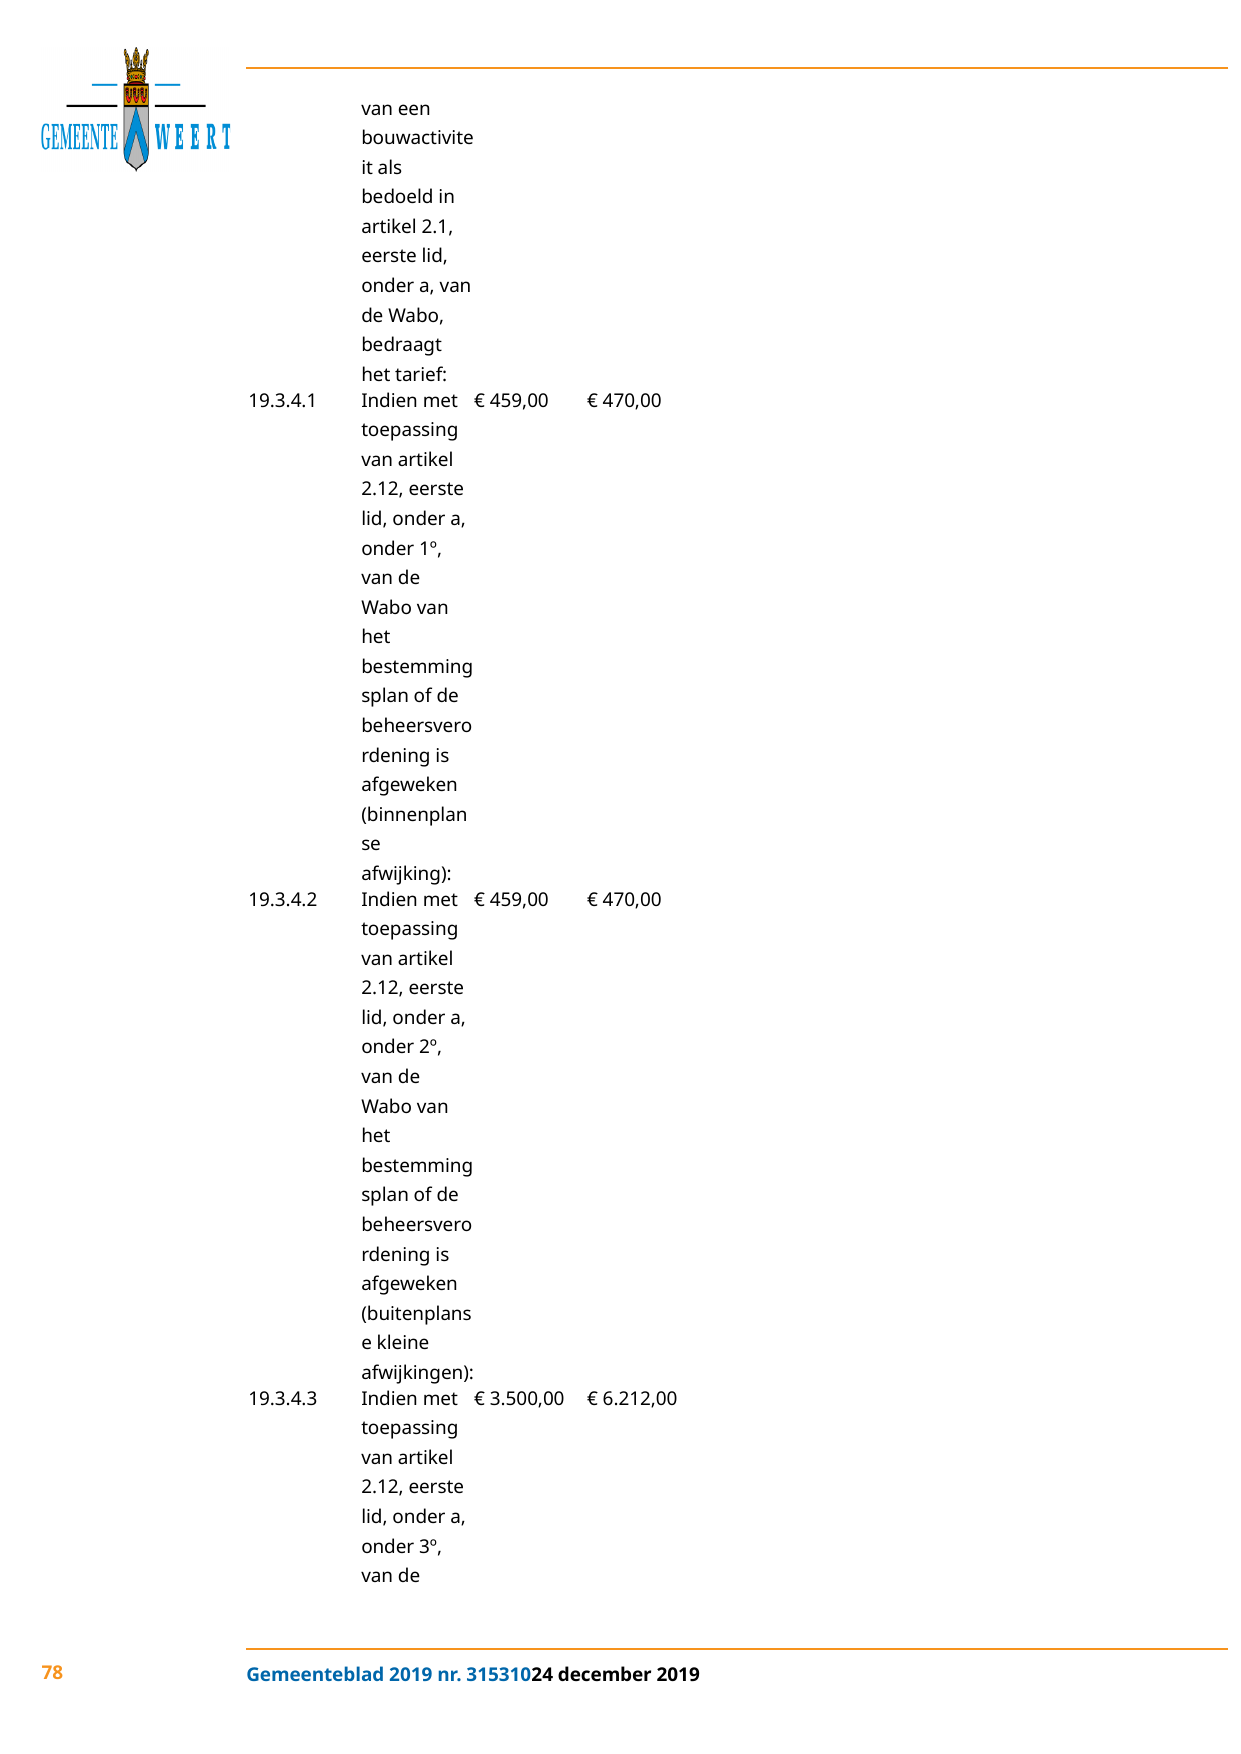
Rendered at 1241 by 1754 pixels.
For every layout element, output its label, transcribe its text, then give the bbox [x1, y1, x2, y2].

table_cell € 459,00 [474, 387, 587, 886]
picture [41, 47, 231, 172]
table_cell € 6.212,00 [587, 1385, 700, 1588]
table_cell € 3.500,00 [474, 1385, 587, 1588]
table_cell € 470,00 [587, 886, 700, 1385]
table_cell 19.3.4.1 [248, 387, 361, 886]
table_cell [248, 95, 361, 387]
table_cell € 470,00 [587, 387, 700, 886]
table_cell Indien met toepassing van artikel 2.12, eerste lid, onder a, onder 1º, van de Wabo van het bestemmingsplan of de beheersverordening is afgeweken (binnenplanse afwijking): [361, 387, 474, 886]
table_cell Indien met toepassing van artikel 2.12, eerste lid, onder a, onder 2º, van de Wabo van het bestemmingsplan of de beheersverordening is afgeweken (buitenplanse kleine afwijkingen): [361, 886, 474, 1385]
table_cell Indien met toepassing van artikel 2.12, eerste lid, onder a, onder 3º, van de [361, 1385, 474, 1588]
table_cell € 459,00 [474, 886, 587, 1385]
table_cell [587, 95, 700, 387]
table_cell van een bouwactiviteit als bedoeld in artikel 2.1, eerste lid, onder a, van de Wabo, bedraagt het tarief: [361, 95, 474, 387]
table_cell [474, 95, 587, 387]
table_cell 19.3.4.3 [248, 1385, 361, 1588]
table_cell 19.3.4.2 [248, 886, 361, 1385]
